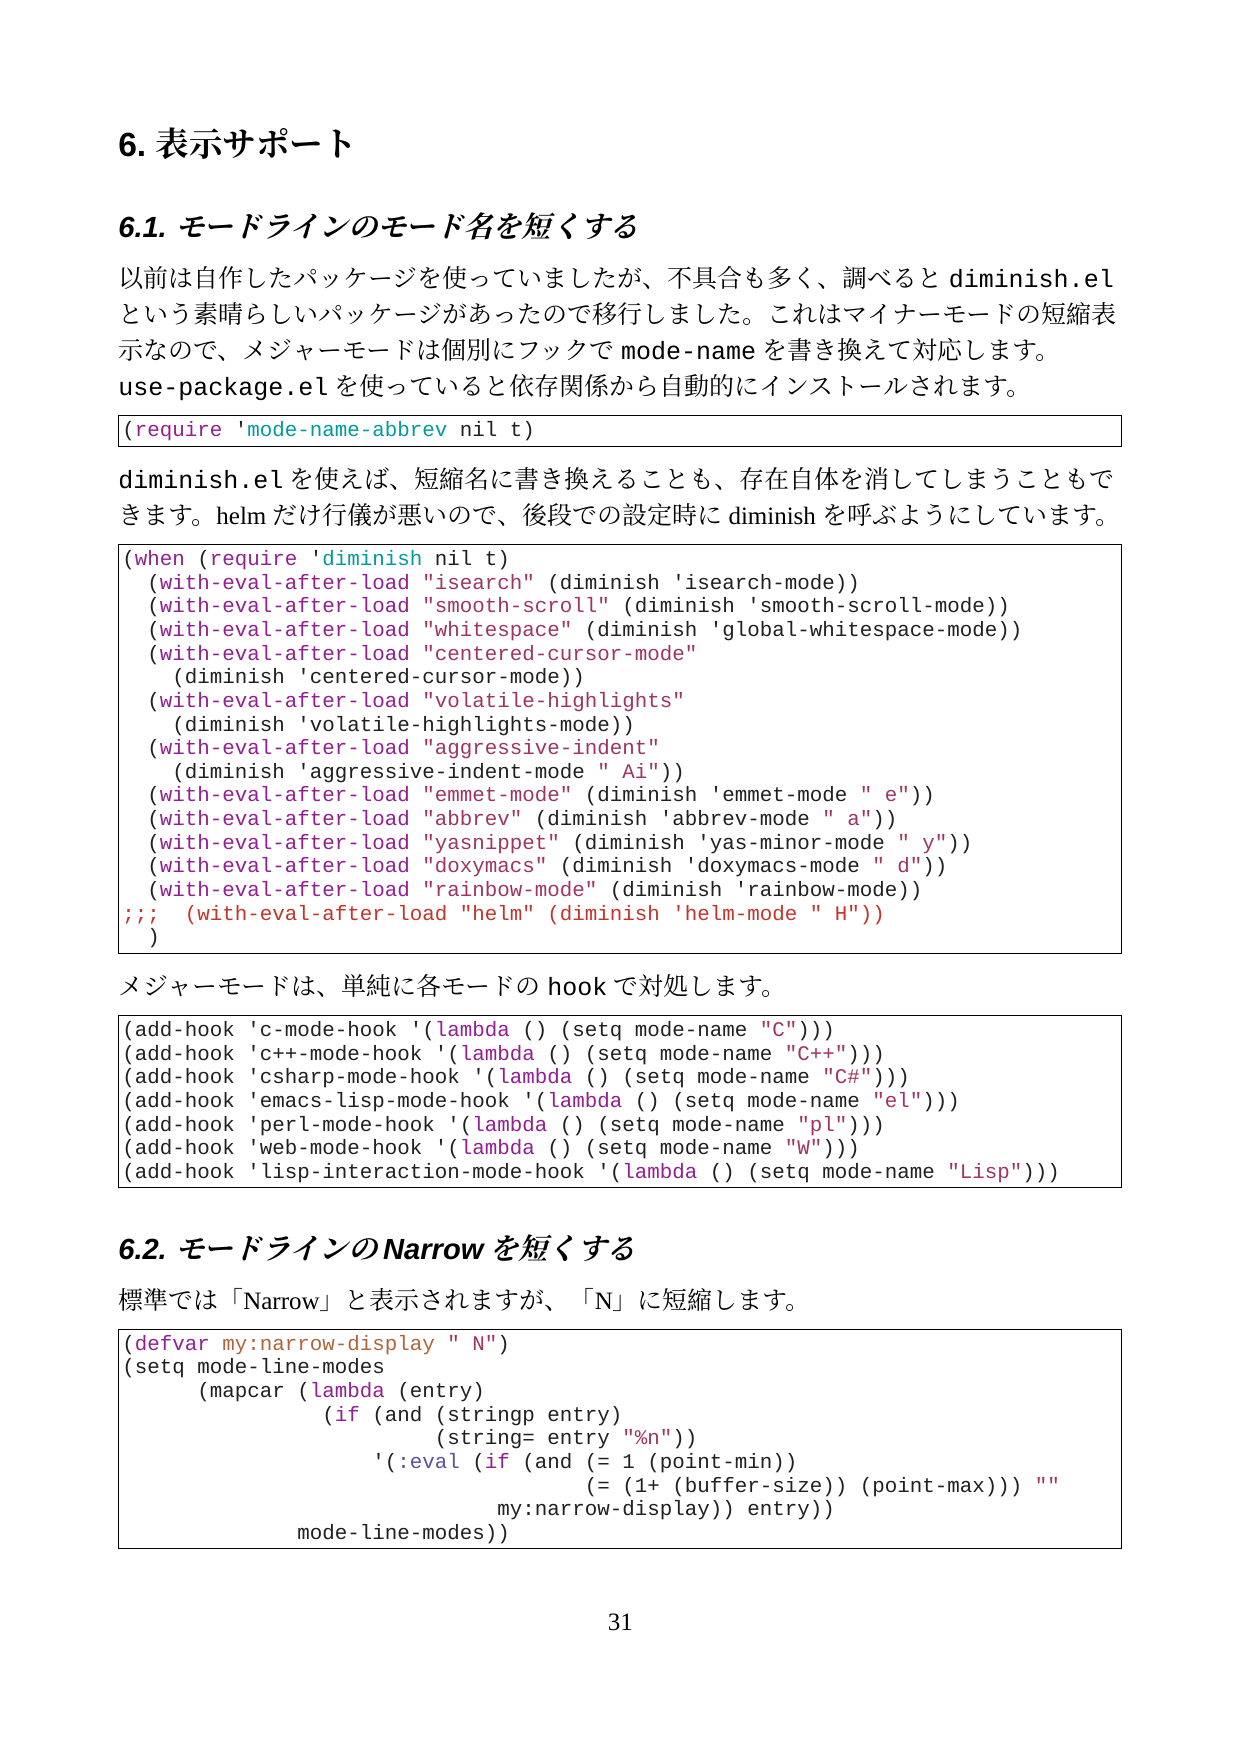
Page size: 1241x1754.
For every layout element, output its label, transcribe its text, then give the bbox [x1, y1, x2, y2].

text (diminish 'centered-cursor-mode)) [119, 662, 1121, 686]
text diminish.el を使えば、短縮名に書き換えることも、存在自体を消してしまうこともできます。helm だけ行儀が悪いので、後段での設定時に diminish を呼ぶようにしています。 [118, 459, 1122, 532]
text (add-hook 'perl-mode-hook '(lambda () (setq mode-name "pl"))) [119, 1110, 1121, 1133]
text (diminish 'aggressive-indent-mode " Ai")) [119, 757, 1121, 781]
text (defvar my:narrow-display " N") [119, 1330, 1121, 1352]
text (with-eval-after-load "smooth-scroll" (diminish 'smooth-scroll-mode)) [119, 591, 1121, 615]
text '(:eval (if (and (= 1 (point-min)) [119, 1447, 1121, 1471]
subtitle 表示サポート [118, 118, 1122, 166]
text (add-hook 'lisp-interaction-mode-hook '(lambda () (setq mode-name "Lisp"))) [119, 1157, 1121, 1187]
text (with-eval-after-load "whitespace" (diminish 'global-whitespace-mode)) [119, 615, 1121, 639]
text メジャーモードは、単純に各モードの hook で対処します。 [118, 966, 1122, 1003]
text (diminish 'volatile-highlights-mode)) [119, 709, 1121, 733]
text (with-eval-after-load "rainbow-mode" (diminish 'rainbow-mode)) [119, 875, 1121, 899]
text (with-eval-after-load "yasnippet" (diminish 'yas-minor-mode " y")) [119, 828, 1121, 851]
text (mapcar (lambda (entry) [119, 1376, 1121, 1400]
text (with-eval-after-load "volatile-highlights" [119, 686, 1121, 709]
text (string= entry "%n")) [119, 1423, 1121, 1447]
text (require 'mode-name-abbrev nil t) [119, 416, 1121, 446]
text (with-eval-after-load "doxymacs" (diminish 'doxymacs-mode " d")) [119, 851, 1121, 875]
text (add-hook 'emacs-lisp-mode-hook '(lambda () (setq mode-name "el"))) [119, 1086, 1121, 1110]
text (with-eval-after-load "centered-cursor-mode" [119, 639, 1121, 662]
text (with-eval-after-load "isearch" (diminish 'isearch-mode)) [119, 568, 1121, 591]
text 標準では「Narrow」と表示されますが、「N」に短縮します。 [118, 1280, 1122, 1316]
text (add-hook 'c++-mode-hook '(lambda () (setq mode-name "C++"))) [119, 1039, 1121, 1062]
text (with-eval-after-load "emmet-mode" (diminish 'emmet-mode " e")) [119, 781, 1121, 804]
text (add-hook 'web-mode-hook '(lambda () (setq mode-name "W"))) [119, 1133, 1121, 1157]
text (if (and (stringp entry) [119, 1400, 1121, 1423]
text ;;; (with-eval-after-load "helm" (diminish 'helm-mode " H")) [119, 899, 1121, 922]
text my:narrow-display)) entry)) [119, 1494, 1121, 1518]
text (add-hook 'csharp-mode-hook '(lambda () (setq mode-name "C#"))) [119, 1062, 1121, 1086]
subtitle モードラインのモード名を短くする [118, 204, 1122, 246]
text (when (require 'diminish nil t) [119, 545, 1121, 568]
text (with-eval-after-load "aggressive-indent" [119, 733, 1121, 757]
text (with-eval-after-load "abbrev" (diminish 'abbrev-mode " a")) [119, 804, 1121, 828]
text 以前は自作したパッケージを使っていましたが、不具合も多く、調べると diminish.el という素晴らしいパッケージがあったので移行しました。これはマイナーモードの短縮表示なので、メジャーモードは個別にフックで mode-name を書き換えて対応します。 use-package.el を使っていると依存関係から自動的にインストールされます。 [118, 258, 1122, 403]
subtitle モードラインのNarrowを短くする [118, 1226, 1122, 1268]
text mode-line-modes)) [119, 1518, 1121, 1548]
text (= (1+ (buffer-size)) (point-max))) "" [119, 1471, 1121, 1494]
text (add-hook 'c-mode-hook '(lambda () (setq mode-name "C"))) [119, 1016, 1121, 1039]
text ) [119, 922, 1121, 953]
text (setq mode-line-modes [119, 1352, 1121, 1376]
